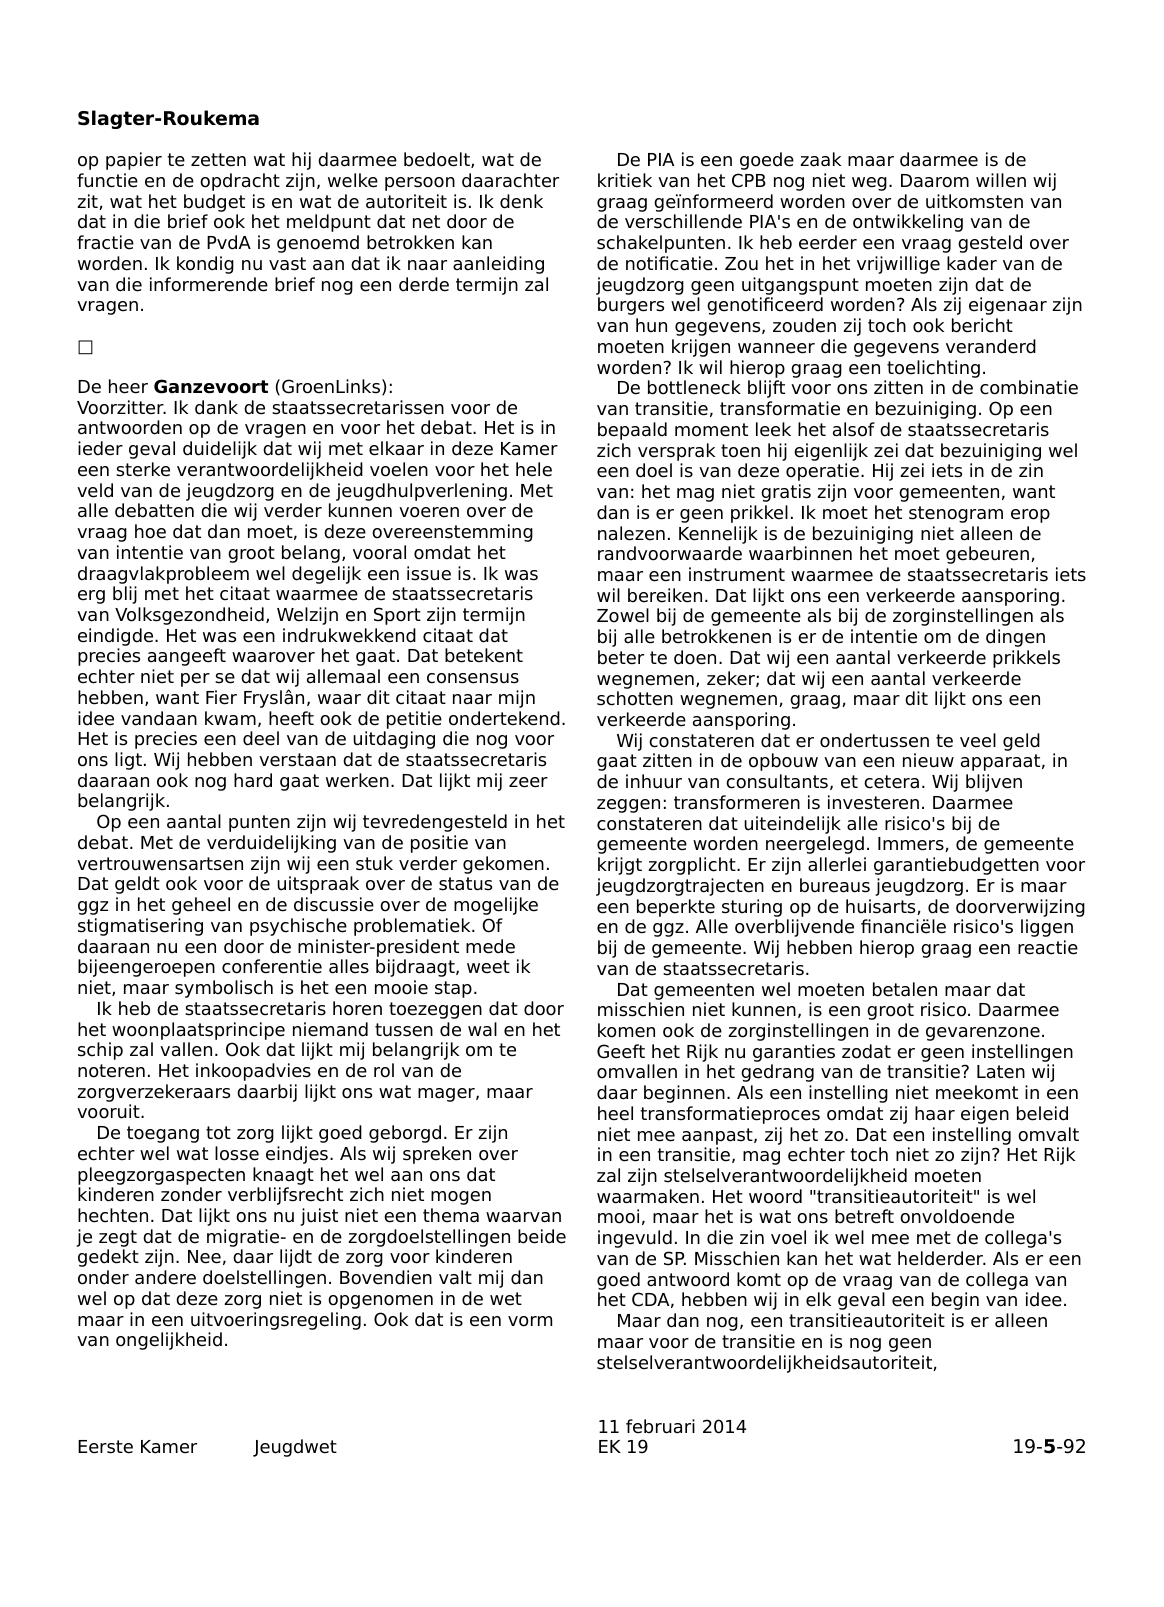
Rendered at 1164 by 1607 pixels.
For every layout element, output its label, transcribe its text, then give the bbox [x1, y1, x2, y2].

text Dat gemeenten wel moeten betalen maar dat misschien niet kunnen, is een groot risico. Daarmee komen ook de zorginstellingen in de gevarenzone. Geeft het Rijk nu garanties zodat er geen instellingen omvallen in het gedrang van de transitie? Laten wij daar beginnen. Als een instelling niet meekomt in een heel transformatieproces omdat zij haar eigen beleid niet mee aanpast, zij het zo. Dat een instelling omvalt in een transitie, mag echter toch niet zo zijn? Het Rijk zal zijn stelselverantwoordelijkheid moeten waarmaken. Het woord "transitieautoriteit" is wel mooi, maar het is wat ons betreft onvoldoende ingevuld. In die zin voel ik wel mee met de collega's van de SP. Misschien kan het wat helderder. Als er een goed antwoord komt op de vraag van de collega van het CDA, hebben wij in elk geval een begin van idee. [596, 979, 1087, 1311]
text □ [77, 336, 567, 357]
text De toegang tot zorg lijkt goed geborgd. Er zijn echter wel wat losse eindjes. Als wij spreken over pleegzorgaspecten knaagt het wel aan ons dat kinderen zonder verblijfsrecht zich niet mogen hechten. Dat lijkt ons nu juist niet een thema waarvan je zegt dat de migratie- en de zorgdoelstellingen beide gedekt zijn. Nee, daar lijdt de zorg voor kinderen onder andere doelstellingen. Bovendien valt mij dan wel op dat deze zorg niet is opgenomen in de wet maar in een uitvoeringsregeling. Ook dat is een vorm van ongelijkheid. [77, 1123, 567, 1351]
text Ik heb de staatssecretaris horen toezeggen dat door het woonplaatsprincipe niemand tussen de wal en het schip zal vallen. Ook dat lijkt mij belangrijk om te noteren. Het inkoopadvies en de rol van de zorgverzekeraars daarbij lijkt ons wat mager, maar vooruit. [77, 999, 567, 1123]
text op papier te zetten wat hij daarmee bedoelt, wat de functie en de opdracht zijn, welke persoon daarachter zit, wat het budget is en wat de autoriteit is. Ik denk dat in die brief ook het meldpunt dat net door de fractie van de PvdA is genoemd betrokken kan worden. Ik kondig nu vast aan dat ik naar aanleiding van die informerende brief nog een derde termijn zal vragen. [77, 150, 567, 316]
text De heer Ganzevoort (GroenLinks): [77, 377, 567, 397]
text Maar dan nog, een transitieautoriteit is er alleen maar voor de transitie en is nog geen stelselverantwoordelijkheidsautoriteit, [596, 1311, 1087, 1373]
text Voorzitter. Ik dank de staatssecretarissen voor de antwoorden op de vragen en voor het debat. Het is in ieder geval duidelijk dat wij met elkaar in deze Kamer een sterke verantwoordelijkheid voelen voor het hele veld van de jeugdzorg en de jeugdhulpverlening. Met alle debatten die wij verder kunnen voeren over de vraag hoe dat dan moet, is deze overeenstemming van intentie van groot belang, vooral omdat het draagvlakprobleem wel degelijk een issue is. Ik was erg blij met het citaat waarmee de staatssecretaris van Volksgezondheid, Welzijn en Sport zijn termijn eindigde. Het was een indrukwekkend citaat dat precies aangeeft waarover het gaat. Dat betekent echter niet per se dat wij allemaal een consensus hebben, want Fier Fryslân, waar dit citaat naar mijn idee vandaan kwam, heeft ook de petitie ondertekend. Het is precies een deel van de uitdaging die nog voor ons ligt. Wij hebben verstaan dat de staatssecretaris daaraan ook nog hard gaat werken. Dat lijkt mij zeer belangrijk. [77, 397, 567, 812]
text De bottleneck blijft voor ons zitten in de combinatie van transitie, transformatie en bezuiniging. Op een bepaald moment leek het alsof de staatssecretaris zich versprak toen hij eigenlijk zei dat bezuiniging wel een doel is van deze operatie. Hij zei iets in de zin van: het mag niet gratis zijn voor gemeenten, want dan is er geen prikkel. Ik moet het stenogram erop nalezen. Kennelijk is de bezuiniging niet alleen de randvoorwaarde waarbinnen het moet gebeuren, maar een instrument waarmee de staatssecretaris iets wil bereiken. Dat lijkt ons een verkeerde aansporing. Zowel bij de gemeente als bij de zorginstellingen als bij alle betrokkenen is er de intentie om de dingen beter te doen. Dat wij een aantal verkeerde prikkels wegnemen, zeker; dat wij een aantal verkeerde schotten wegnemen, graag, maar dit lijkt ons een verkeerde aansporing. [596, 378, 1087, 731]
text De PIA is een goede zaak maar daarmee is de kritiek van het CPB nog niet weg. Daarom willen wij graag geïnformeerd worden over de uitkomsten van de verschillende PIA's en de ontwikkeling van de schakelpunten. Ik heb eerder een vraag gesteld over de notificatie. Zou het in het vrijwillige kader van de jeugdzorg geen uitgangspunt moeten zijn dat de burgers wel genotificeerd worden? Als zij eigenaar zijn van hun gegevens, zouden zij toch ook bericht moeten krijgen wanneer die gegevens veranderd worden? Ik wil hierop graag een toelichting. [596, 150, 1087, 378]
text Op een aantal punten zijn wij tevredengesteld in het debat. Met de verduidelijking van de positie van vertrouwensartsen zijn wij een stuk verder gekomen. Dat geldt ook voor de uitspraak over de status van de ggz in het geheel en de discussie over de mogelijke stigmatisering van psychische problematiek. Of daaraan nu een door de minister-president mede bijeengeroepen conferentie alles bijdraagt, weet ik niet, maar symbolisch is het een mooie stap. [77, 812, 567, 999]
text Wij constateren dat er ondertussen te veel geld gaat zitten in de opbouw van een nieuw apparaat, in de inhuur van consultants, et cetera. Wij blijven zeggen: transformeren is investeren. Daarmee constateren dat uiteindelijk alle risico's bij de gemeente worden neergelegd. Immers, de gemeente krijgt zorgplicht. Er zijn allerlei garantiebudgetten voor jeugdzorgtrajecten en bureaus jeugdzorg. Er is maar een beperkte sturing op de huisarts, de doorverwijzing en de ggz. Alle overblijvende financiële risico's liggen bij de gemeente. Wij hebben hierop graag een reactie van de staatssecretaris. [596, 731, 1087, 979]
